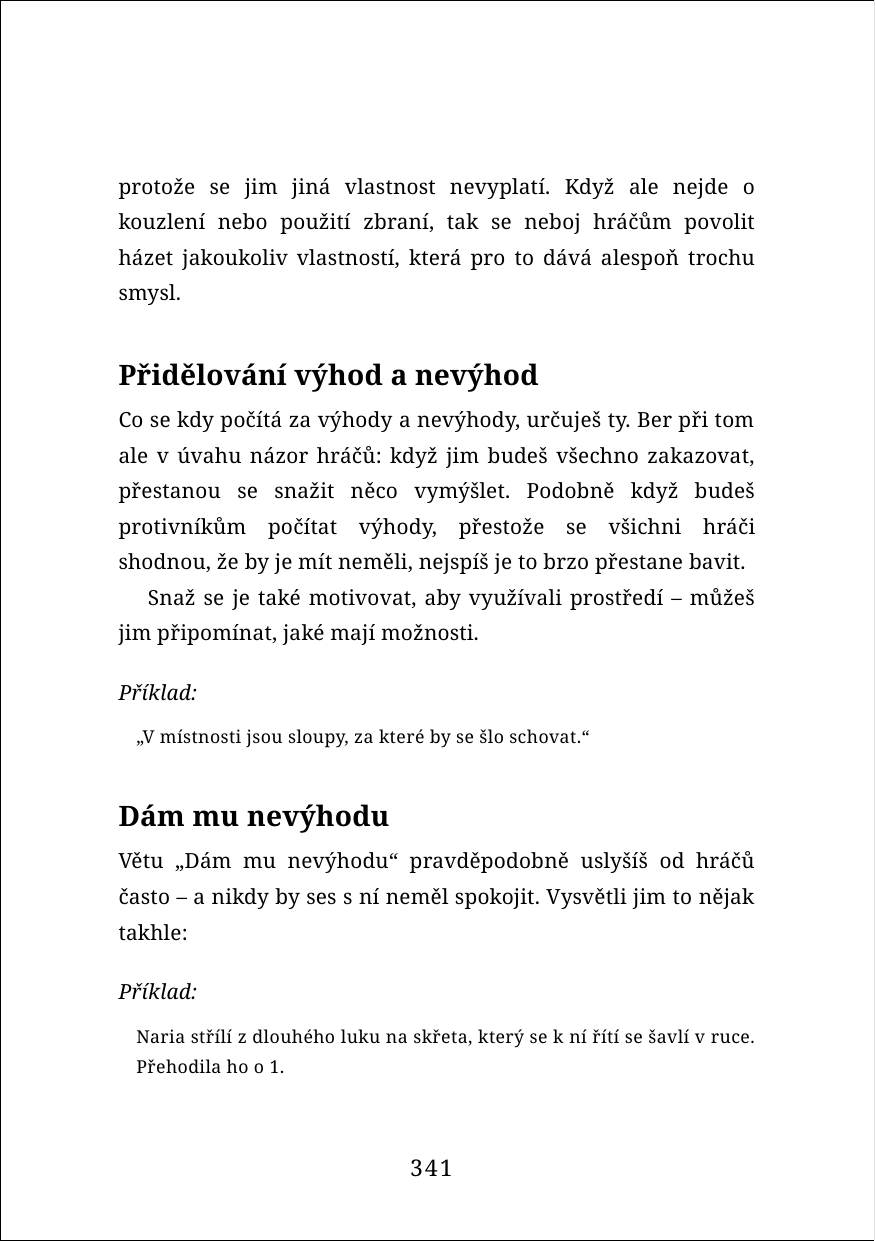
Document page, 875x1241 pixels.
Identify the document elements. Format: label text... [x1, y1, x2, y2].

subtitle Dám mu nevýhodu [118, 796, 756, 835]
subtitle Přidělování výhod a nevýhod [118, 355, 756, 393]
text Větu „Dám mu nevýhodu“ pravděpodobně uslyšíš od hráčů často – a nikdy by ses s ní neměl spokojit. Vysvětli jim to nějak takhle: [118, 847, 756, 946]
text Příklad: [118, 977, 756, 1005]
text Co se kdy počítá za výhody a nevýhody, určuješ ty. Ber při tom ale v úvahu názor hráčů: když jim budeš všechno zakazovat, přestanou se snažit něco vymýšlet. Podobně když budeš protivníkům počítat výhody, přestože se všichni hráči shodnou, že by je mít neměli, nejspíš je to brzo přestane bavit. Snaž se je také motivovat, aby využívali prostředí – můžeš jim připomínat, jaké mají možnosti. [118, 405, 756, 647]
text „V místnosti jsou sloupy, za které by se šlo schovat.“ [136, 725, 756, 749]
text Naria střílí z dlouhého luku na skřeta, který se k ní řítí se šavlí v ruce. Přehodila ho o 1. [136, 1024, 756, 1078]
text Příklad: [118, 678, 756, 706]
text protože se jim jiná vlastnost nevyplatí. Když ale nejde o kouzlení nebo použití zbraní, tak se neboj hráčům povolit házet jakoukoliv vlastností, která pro to dává alespoň trochu smysl. [118, 172, 756, 307]
